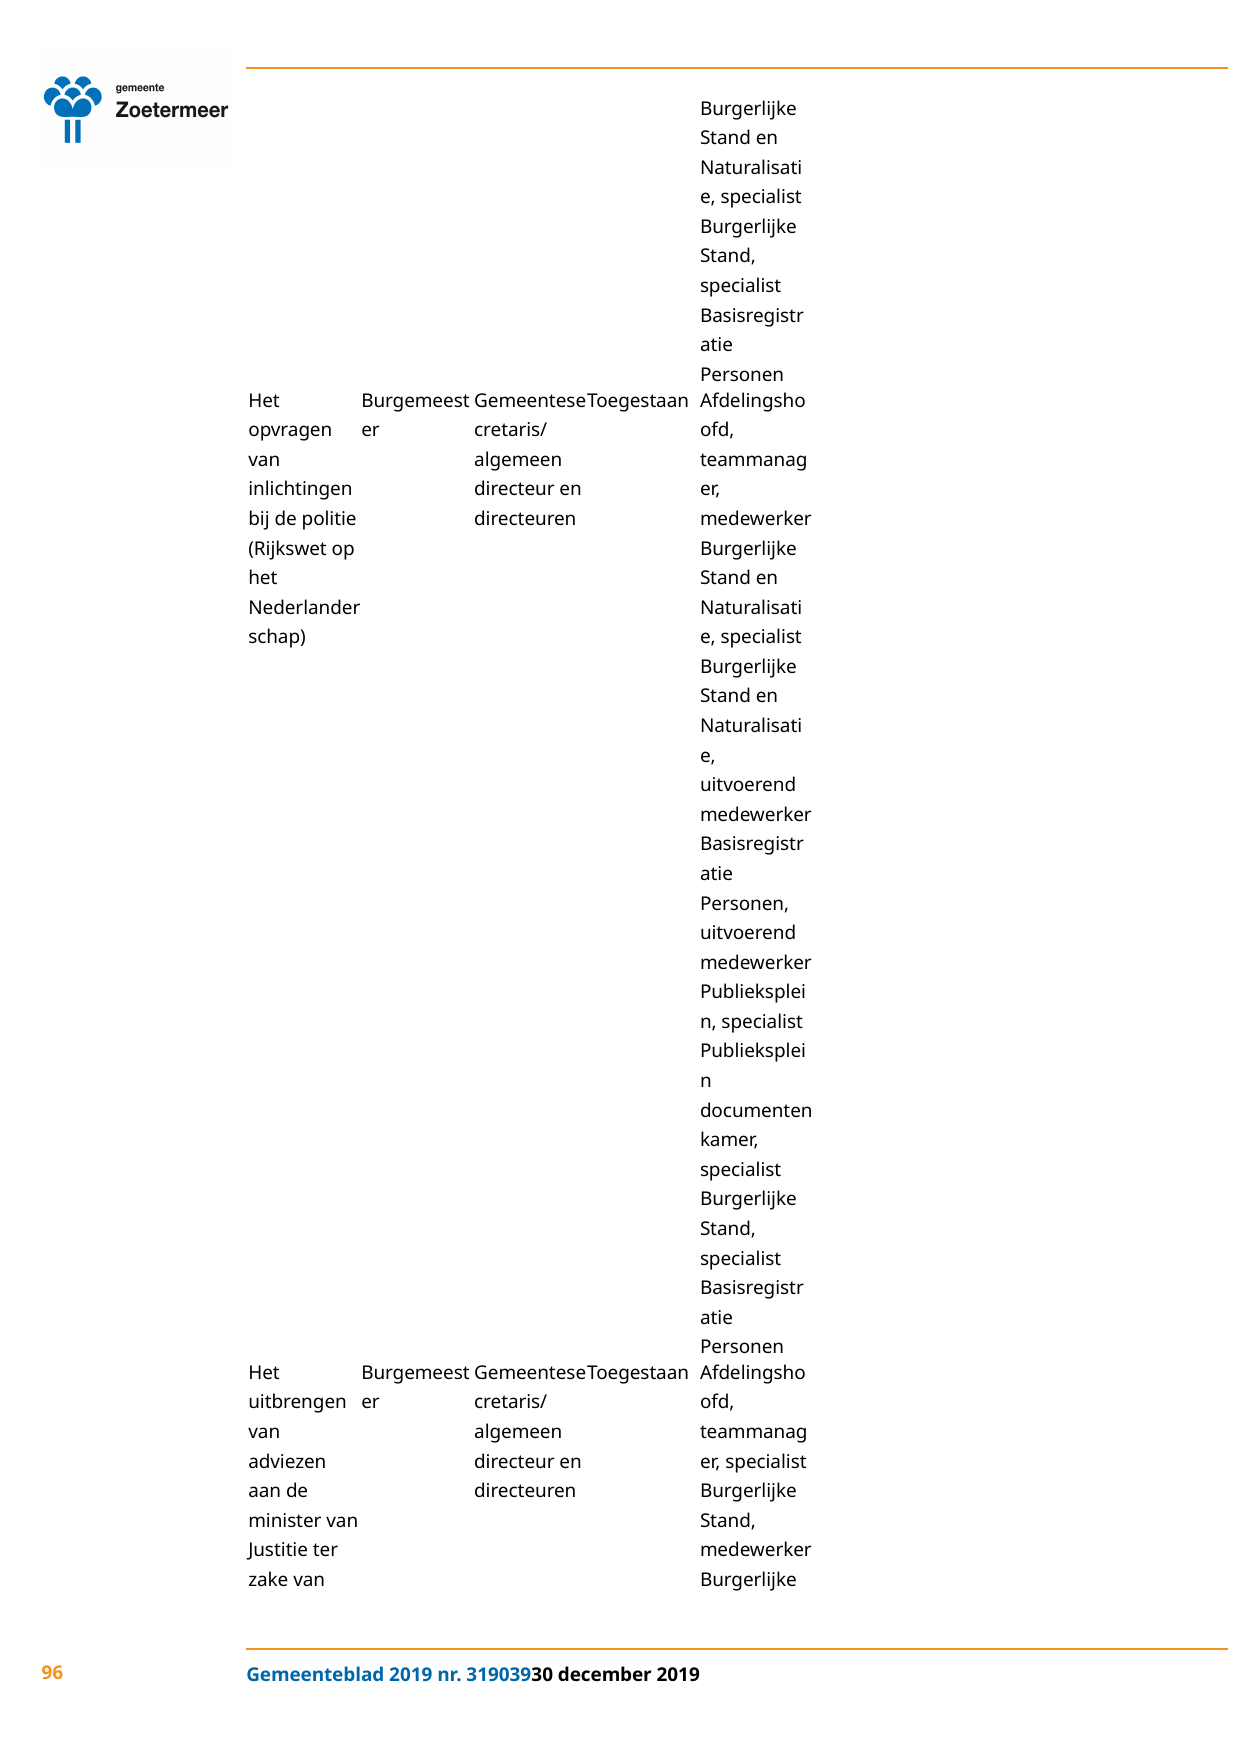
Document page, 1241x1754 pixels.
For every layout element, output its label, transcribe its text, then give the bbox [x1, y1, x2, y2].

table_cell Gemeentesecretaris/ algemeen directeur en directeuren [474, 1359, 587, 1592]
table_cell Toegestaan [587, 1359, 700, 1592]
table_cell Gemeentesecretaris/ algemeen directeur en directeuren [474, 387, 587, 1359]
table_cell Burgerlijke Stand en Naturalisatie, specialist Burgerlijke Stand, specialist Basisregistratie Personen [700, 95, 813, 387]
table_cell Afdelingshoofd, teammanager, specialist Burgerlijke Stand, medewerker Burgerlijke [700, 1359, 813, 1592]
table_cell Het opvragen van inlichtingen bij de politie (Rijkswet op het Nederlanderschap) [248, 387, 361, 1359]
table_cell Het uitbrengen van adviezen aan de minister van Justitie ter zake van [248, 1359, 361, 1592]
table_cell [474, 95, 587, 387]
table_cell [361, 95, 474, 387]
table_cell Toegestaan [587, 387, 700, 1359]
table_cell Burgemeester [361, 387, 474, 1359]
table_cell Burgemeester [361, 1359, 474, 1592]
table_cell Afdelingshoofd, teammanager, medewerker Burgerlijke Stand en Naturalisatie, specialist Burgerlijke Stand en Naturalisatie, uitvoerend medewerker Basisregistratie Personen, uitvoerend medewerker Publieksplein, specialist Publieksplein documentenkamer, specialist Burgerlijke Stand, specialist Basisregistratie Personen [700, 387, 813, 1359]
table_cell [248, 95, 361, 387]
picture [41, 47, 231, 172]
table_cell [587, 95, 700, 387]
